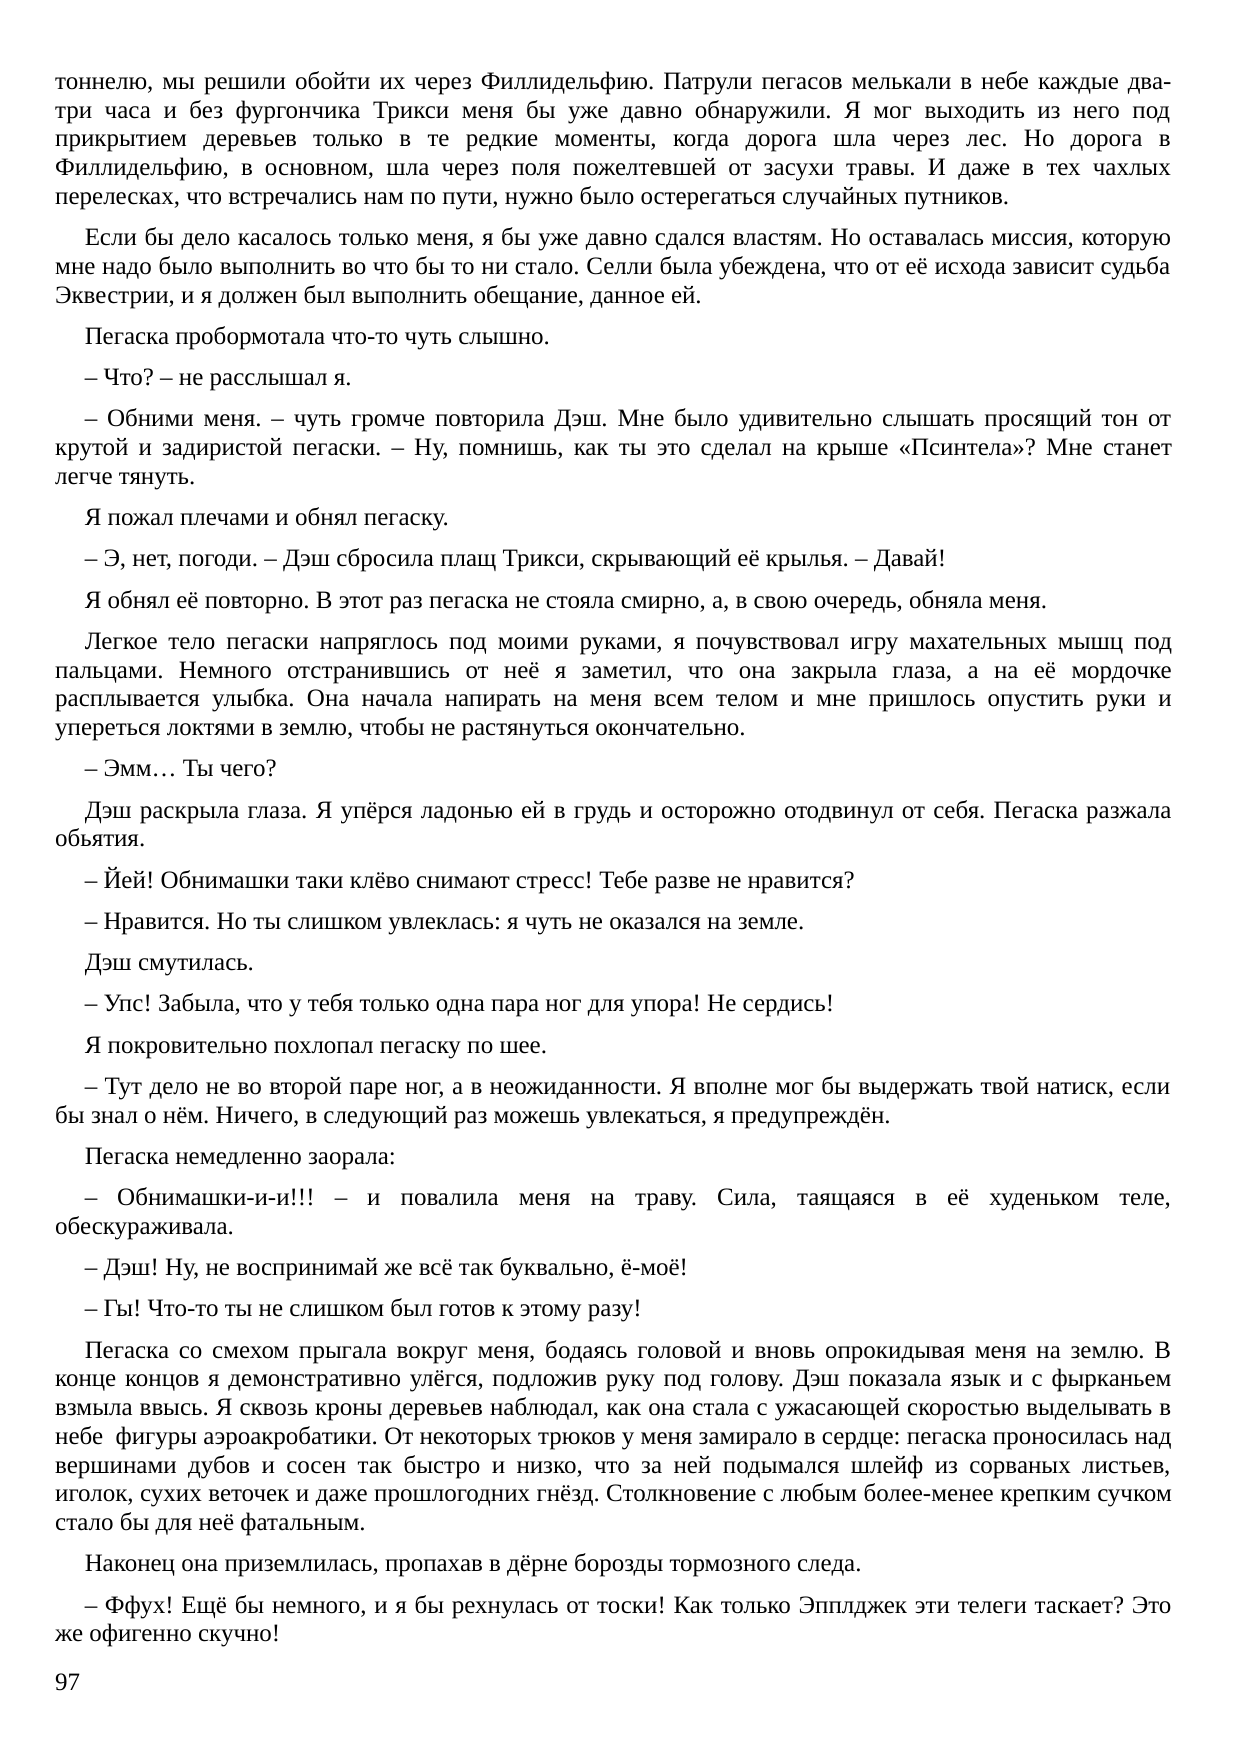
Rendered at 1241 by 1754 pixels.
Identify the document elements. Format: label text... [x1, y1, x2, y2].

text – Нравится. Но ты слишком увлеклась: я чуть не оказался на земле. [55, 906, 1173, 935]
text – Упс! Забыла, что у тебя только одна пара ног для упора! Не сердись! [55, 988, 1173, 1017]
text Пегаска со смехом прыгала вокруг меня, бодаясь головой и вновь опрокидывая меня на землю. В конце концов я демонстративно улёгся, подложив руку под голову. Дэш показала язык и с фырканьем взмыла ввысь. Я сквозь кроны деревьев наблюдал, как она стала с ужасающей скоростью выделывать в небе фигуры аэроакробатики. От некоторых трюков у меня замирало в сердце: пегаска проносилась над вершинами дубов и сосен так быстро и низко, что за ней подымался шлейф из сорваных листьев, иголок, сухих веточек и даже прошлогодних гнёзд. Столкновение с любым более-менее крепким сучком стало бы для неё фатальным. [55, 1335, 1173, 1536]
text Наконец она приземлилась, пропахав в дёрне борозды тормозного следа. [55, 1548, 1173, 1577]
text Дэш раскрыла глаза. Я упёрся ладонью ей в грудь и осторожно отодвинул от себя. Пегаска разжала обьятия. [55, 795, 1173, 852]
text Я обнял её повторно. В этот раз пегаска не стояла смирно, а, в свою очередь, обняла меня. [55, 585, 1173, 613]
text – Э, нет, погоди. – Дэш сбросила плащ Трикси, скрывающий её крылья. – Давай! [55, 543, 1173, 572]
text Дэш смутилась. [55, 947, 1173, 976]
text Пегаска немедленно заорала: [55, 1141, 1173, 1170]
text – Тут дело не во второй паре ног, а в неожиданности. Я вполне мог бы выдержать твой натиск, если бы знал о нём. Ничего, в следующий раз можешь увлекаться, я предупреждён. [55, 1071, 1173, 1128]
text – Что? – не расслышал я. [55, 362, 1173, 391]
text Если бы дело касалось только меня, я бы уже давно сдался властям. Но оставалась миссия, которую мне надо было выполнить во что бы то ни стало. Селли была убеждена, что от её исхода зависит судьба Эквестрии, и я должен был выполнить обещание, данное ей. [55, 222, 1173, 308]
text – Йей! Обнимашки таки клёво снимают стресс! Тебе разве не нравится? [55, 865, 1173, 893]
text – Обними меня. – чуть громче повторила Дэш. Мне было удивительно слышать просящий тон от крутой и задиристой пегаски. – Ну, помнишь, как ты это сделал на крыше «Псинтела»? Мне станет легче тянуть. [55, 403, 1173, 490]
text – Ффух! Ещё бы немного, и я бы рехнулась от тоски! Как только Эпплджек эти телеги таскает? Это же офигенно скучно! [55, 1590, 1173, 1647]
text Я покровительно похлопал пегаску по шее. [55, 1030, 1173, 1058]
text – Гы! Что-то ты не слишком был готов к этому разу! [55, 1293, 1173, 1322]
text Я пожал плечами и обнял пегаску. [55, 502, 1173, 531]
text – Дэш! Ну, не воспринимай же всё так буквально, ё-моё! [55, 1252, 1173, 1281]
text Пегаска пробормотала что-то чуть слышно. [55, 321, 1173, 350]
text Легкое тело пегаски напряглось под моими руками, я почувствовал игру махательных мышц под пальцами. Немного отстранившись от неё я заметил, что она закрыла глаза, а на её мордочке расплывается улыбка. Она начала напирать на меня всем телом и мне пришлось опустить руки и упереться локтями в землю, чтобы не растянуться окончательно. [55, 626, 1173, 741]
text – Обнимашки-и-и!!! – и повалила меня на траву. Сила, таящаяся в её худеньком теле, обескураживала. [55, 1182, 1173, 1240]
text тоннелю, мы решили обойти их через Филлидельфию. Патрули пегасов мелькали в небе каждые два-три часа и без фургончика Трикси меня бы уже давно обнаружили. Я мог выходить из него под прикрытием деревьев только в те редкие моменты, когда дорога шла через лес. Но дорога в Филлидельфию, в основном, шла через поля пожелтевшей от засухи травы. И даже в тех чахлых перелесках, что встречались нам по пути, нужно было остерегаться случайных путников. [55, 66, 1173, 210]
text – Эмм… Ты чего? [55, 753, 1173, 782]
